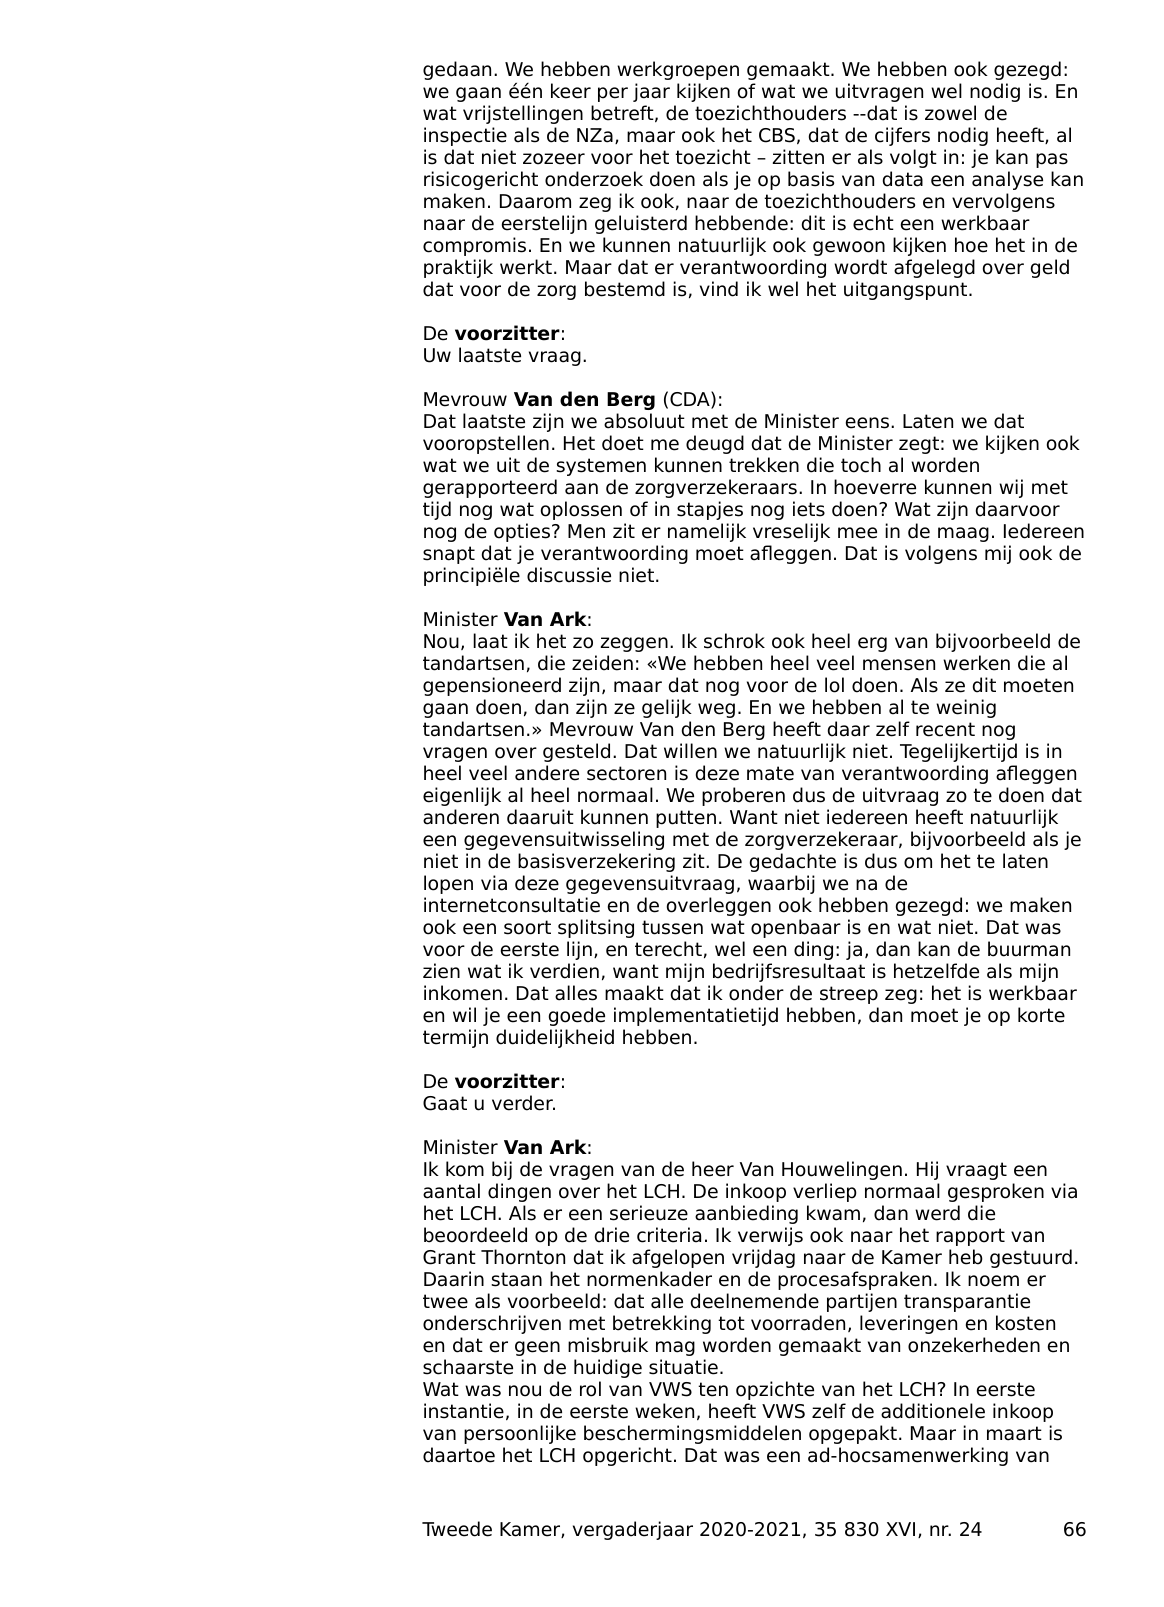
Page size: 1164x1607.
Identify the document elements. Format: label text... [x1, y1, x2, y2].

text Minister Van Ark: [422, 1137, 1087, 1159]
text Uw laatste vraag. [422, 345, 1087, 367]
text De voorzitter: [422, 323, 1087, 345]
text Wat was nou de rol van VWS ten opzichte van het LCH? In eerste instantie, in de eerste weken, heeft VWS zelf de additionele inkoop van persoonlijke beschermingsmiddelen opgepakt. Maar in maart is daartoe het LCH opgericht. Dat was een ad-hocsamenwerking van [422, 1379, 1087, 1467]
text Ik kom bij de vragen van de heer Van Houwelingen. Hij vraagt een aantal dingen over het LCH. De inkoop verliep normaal gesproken via het LCH. Als er een serieuze aanbieding kwam, dan werd die beoordeeld op de drie criteria. Ik verwijs ook naar het rapport van Grant Thornton dat ik afgelopen vrijdag naar de Kamer heb gestuurd. Daarin staan het normenkader en de procesafspraken. Ik noem er twee als voorbeeld: dat alle deelnemende partijen transparantie onderschrijven met betrekking tot voorraden, leveringen en kosten en dat er geen misbruik mag worden gemaakt van onzekerheden en schaarste in de huidige situatie. [422, 1159, 1087, 1379]
text gedaan. We hebben werkgroepen gemaakt. We hebben ook gezegd: we gaan één keer per jaar kijken of wat we uitvragen wel nodig is. En wat vrijstellingen betreft, de toezichthouders --dat is zowel de inspectie als de NZa, maar ook het CBS, dat de cijfers nodig heeft, al is dat niet zozeer voor het toezicht – zitten er als volgt in: je kan pas risicogericht onderzoek doen als je op basis van data een analyse kan maken. Daarom zeg ik ook, naar de toezichthouders en vervolgens naar de eerstelijn geluisterd hebbende: dit is echt een werkbaar compromis. En we kunnen natuurlijk ook gewoon kijken hoe het in de praktijk werkt. Maar dat er verantwoording wordt afgelegd over geld dat voor de zorg bestemd is, vind ik wel het uitgangspunt. [422, 59, 1087, 301]
text Gaat u verder. [422, 1093, 1087, 1115]
text Minister Van Ark: [422, 609, 1087, 631]
text De voorzitter: [422, 1071, 1087, 1093]
text Mevrouw Van den Berg (CDA): [422, 389, 1087, 411]
text Nou, laat ik het zo zeggen. Ik schrok ook heel erg van bijvoorbeeld de tandartsen, die zeiden: «We hebben heel veel mensen werken die al gepensioneerd zijn, maar dat nog voor de lol doen. Als ze dit moeten gaan doen, dan zijn ze gelijk weg. En we hebben al te weinig tandartsen.» Mevrouw Van den Berg heeft daar zelf recent nog vragen over gesteld. Dat willen we natuurlijk niet. Tegelijkertijd is in heel veel andere sectoren is deze mate van verantwoording afleggen eigenlijk al heel normaal. We proberen dus de uitvraag zo te doen dat anderen daaruit kunnen putten. Want niet iedereen heeft natuurlijk een gegevensuitwisseling met de zorgverzekeraar, bijvoorbeeld als je niet in de basisverzekering zit. De gedachte is dus om het te laten lopen via deze gegevensuitvraag, waarbij we na de internetconsultatie en de overleggen ook hebben gezegd: we maken ook een soort splitsing tussen wat openbaar is en wat niet. Dat was voor de eerste lijn, en terecht, wel een ding: ja, dan kan de buurman zien wat ik verdien, want mijn bedrijfsresultaat is hetzelfde als mijn inkomen. Dat alles maakt dat ik onder de streep zeg: het is werkbaar en wil je een goede implementatietijd hebben, dan moet je op korte termijn duidelijkheid hebben. [422, 631, 1087, 1049]
text Dat laatste zijn we absoluut met de Minister eens. Laten we dat vooropstellen. Het doet me deugd dat de Minister zegt: we kijken ook wat we uit de systemen kunnen trekken die toch al worden gerapporteerd aan de zorgverzekeraars. In hoeverre kunnen wij met tijd nog wat oplossen of in stapjes nog iets doen? Wat zijn daarvoor nog de opties? Men zit er namelijk vreselijk mee in de maag. Iedereen snapt dat je verantwoording moet afleggen. Dat is volgens mij ook de principiële discussie niet. [422, 411, 1087, 587]
